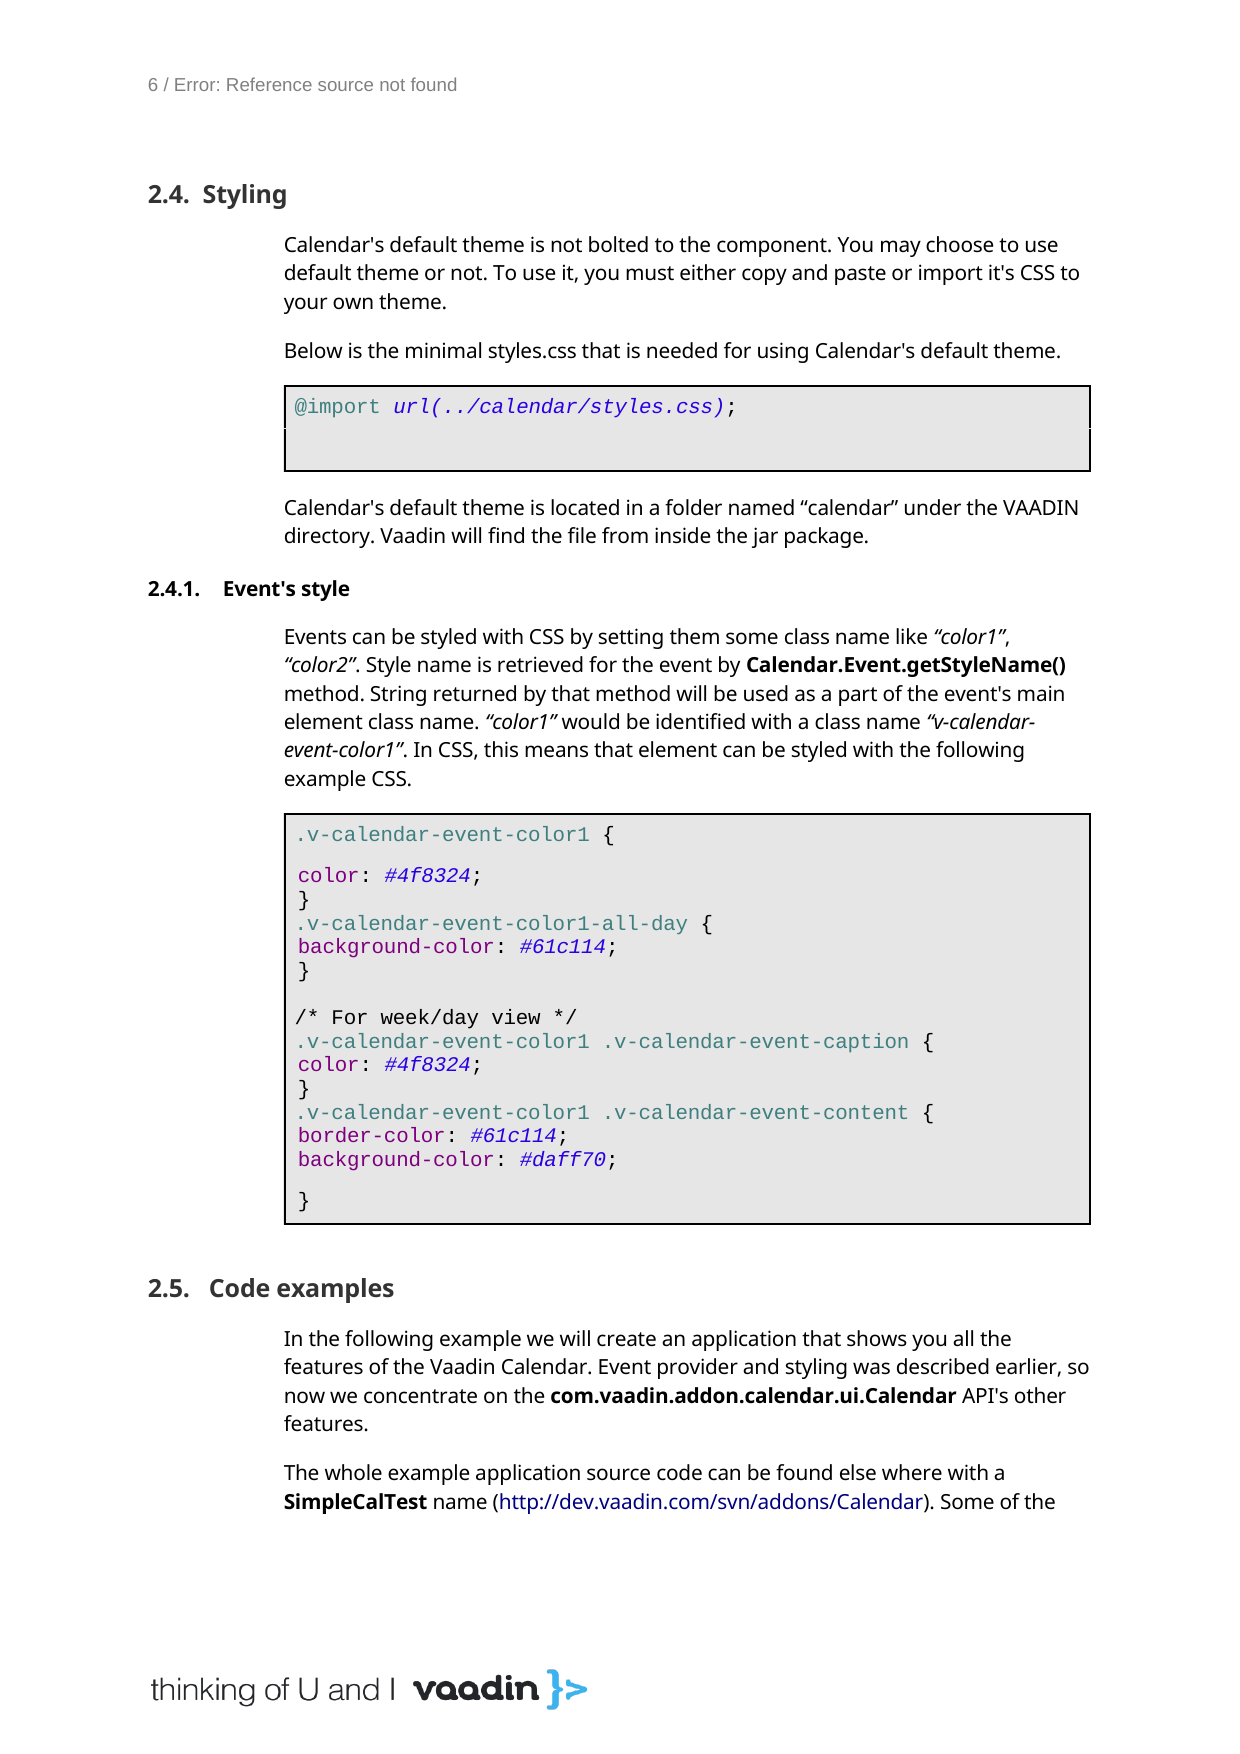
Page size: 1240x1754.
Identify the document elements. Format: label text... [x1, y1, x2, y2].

text Events can be styled with CSS by setting them some class name like “color1”, “color2”. Style name is retrieved for the event by Calendar.Event.getStyleName() method. String returned by that method will be used as a part of the event's main element class name. “color1” would be identified with a class name “v-calendar-event-color1”. In CSS, this means that element can be styled with the following example CSS. [283, 622, 1091, 792]
text } [286, 1182, 1089, 1223]
picture [150, 1665, 590, 1712]
text In the following example we will create an application that shows you all the features of the Vaadin Calendar. Event provider and styling was described earlier, so now we concentrate on the com.vaadin.addon.calendar.ui.Calendar API's other features. [283, 1324, 1091, 1438]
text } [286, 1078, 1089, 1102]
text .v-calendar-event-color1-all-day { [286, 913, 1089, 936]
text @import url(../calendar/styles.css); [286, 387, 1089, 428]
text } [286, 960, 1089, 983]
text Calendar's default theme is not bolted to the component. You may choose to use default theme or not. To use it, you must either copy and paste or import it's CSS to your own theme. [283, 230, 1091, 315]
subtitle Code examples [148, 1271, 1091, 1305]
text Below is the minimal styles.css that is needed for using Calendar's default theme. [283, 336, 1091, 364]
text background-color: #61c114; [286, 936, 1089, 960]
text The whole example application source code can be found else where with a SimpleCalTest name (http://dev.vaadin.com/svn/addons/Calendar). Some of the [283, 1458, 1091, 1515]
text .v-calendar-event-color1 .v-calendar-event-caption { [286, 1031, 1089, 1054]
text } [286, 889, 1089, 913]
text background-color: #daff70; [286, 1149, 1089, 1182]
text .v-calendar-event-color1 .v-calendar-event-content { [286, 1102, 1089, 1125]
text color: #4f8324; [286, 1054, 1089, 1078]
text .v-calendar-event-color1 { [286, 815, 1089, 856]
subtitle Styling [148, 177, 1091, 211]
text color: #4f8324; [286, 856, 1089, 889]
text /* For week/day view */ [286, 1007, 1089, 1031]
text border-color: #61c114; [286, 1125, 1089, 1149]
subtitle Event's style [148, 574, 1091, 603]
text Calendar's default theme is located in a folder named “calendar” under the VAADIN directory. Vaadin will find the file from inside the jar package. [283, 493, 1091, 549]
